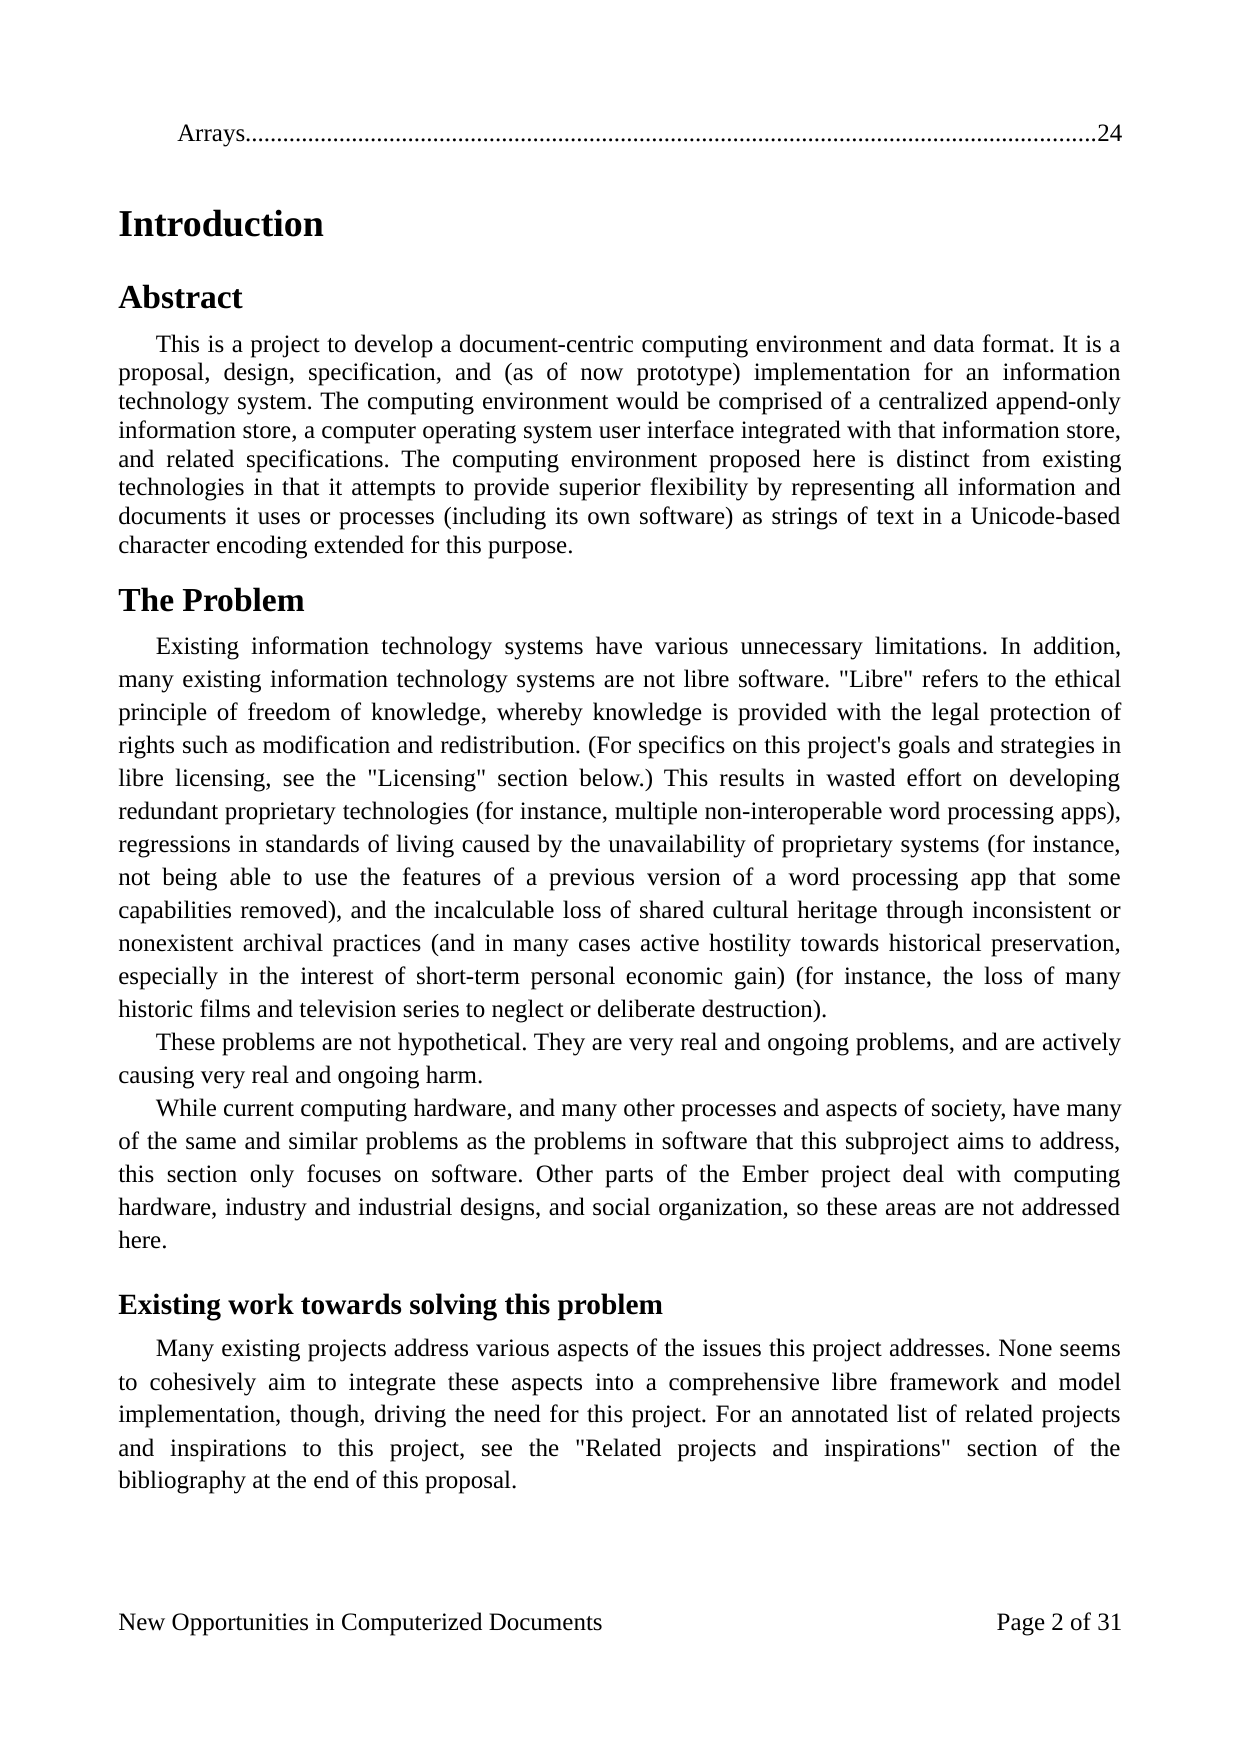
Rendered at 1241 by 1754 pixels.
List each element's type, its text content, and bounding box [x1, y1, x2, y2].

subtitle Introduction [118, 201, 1122, 244]
text This is a project to develop a document-centric computing environment and data format. It is a proposal, design, specification, and (as of now prototype) implementation for an information technology system. The computing environment would be comprised of a centralized append-only information store, a computer operating system user interface integrated with that information store, and related specifications. The computing environment proposed here is distinct from existing technologies in that it attempts to provide superior flexibility by representing all information and documents it uses or processes (including its own software) as strings of text in a Unicode-based character encoding extended for this purpose. [118, 329, 1122, 559]
subtitle Abstract [118, 278, 1122, 316]
subtitle Existing work towards solving this problem [118, 1287, 1122, 1321]
subtitle The Problem [118, 579, 1122, 618]
text Many existing projects address various aspects of the issues this project addresses. None seems to cohesively aim to integrate these aspects into a comprehensive libre framework and model implementation, though, driving the need for this project. For an annotated list of related projects and inspirations to this project, see the "Related projects and inspirations" section of the bibliography at the end of this proposal. [118, 1333, 1122, 1494]
text Existing information technology systems have various unnecessary limitations. In addition, many existing information technology systems are not libre software. "Libre" refers to the ethical principle of freedom of knowledge, whereby knowledge is provided with the legal protection of rights such as modification and redistribution. (For specifics on this project's goals and strategies in libre licensing, see the "Licensing" section below.) This results in wasted effort on developing redundant proprietary technologies (for instance, multiple non-interoperable word processing apps), regressions in standards of living caused by the unavailability of proprietary systems (for instance, not being able to use the features of a previous version of a word processing app that some capabilities removed), and the incalculable loss of shared cultural heritage through inconsistent or nonexistent archival practices (and in many cases active hostility towards historical preservation, especially in the interest of short-term personal economic gain) (for instance, the loss of many historic films and television series to neglect or deliberate destruction). [118, 631, 1122, 1023]
text While current computing hardware, and many other processes and aspects of society, have many of the same and similar problems as the problems in software that this subproject aims to address, this section only focuses on software. Other parts of the Ember project deal with computing hardware, industry and industrial designs, and social organization, so these areas are not addressed here. [118, 1093, 1122, 1254]
text These problems are not hypothetical. They are very real and ongoing problems, and are actively causing very real and ongoing harm. [118, 1027, 1122, 1089]
text Arrays 24 [177, 118, 1122, 147]
